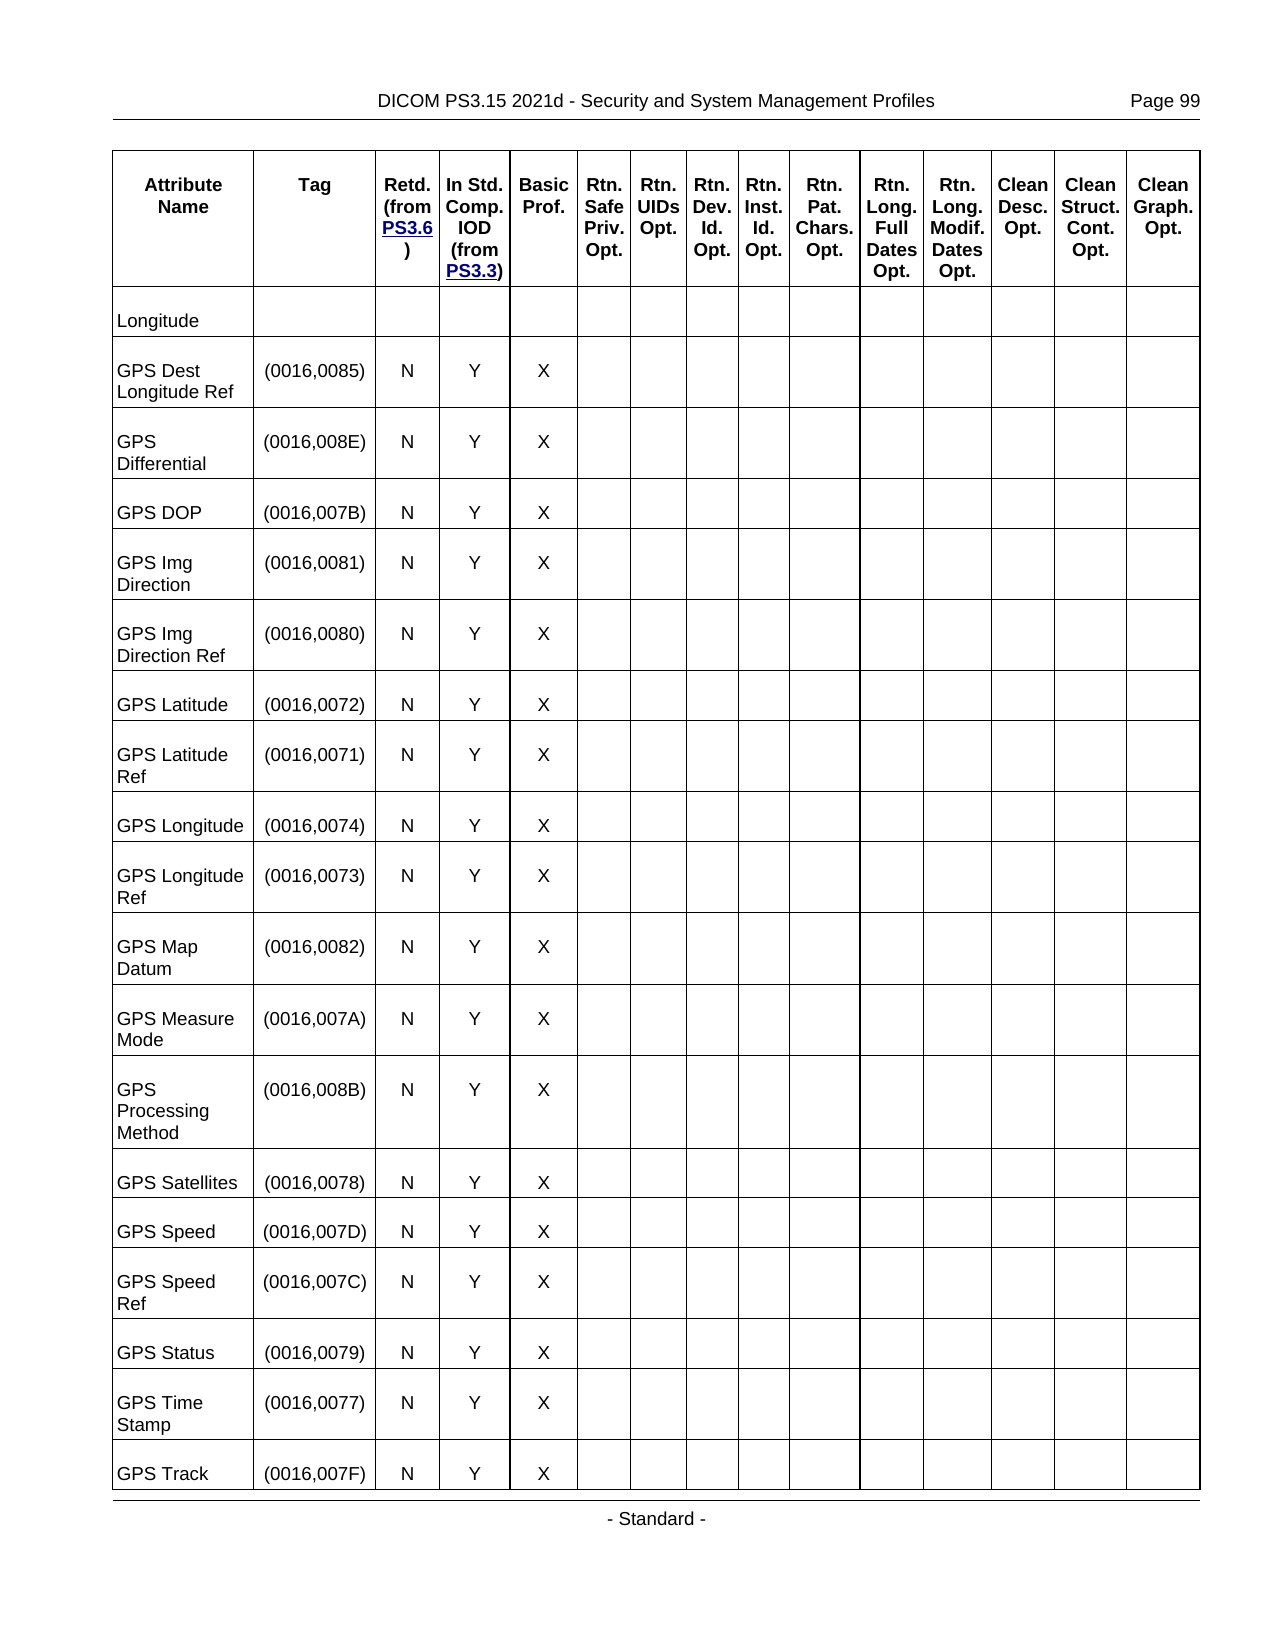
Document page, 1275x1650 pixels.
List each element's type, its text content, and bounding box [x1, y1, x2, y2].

table_cell X [511, 479, 577, 528]
table_cell X [511, 1198, 577, 1247]
table_cell [924, 913, 991, 983]
table_cell [861, 529, 923, 599]
table_cell [924, 1440, 991, 1489]
table_cell [790, 600, 859, 670]
table_cell [631, 792, 686, 841]
table_cell GPS Longitude Ref [113, 842, 253, 912]
table_cell [739, 1369, 789, 1439]
table_cell [861, 479, 923, 528]
table_cell [992, 1198, 1054, 1247]
table_cell Y [440, 985, 509, 1055]
table_cell [739, 529, 789, 599]
table_cell [687, 600, 738, 670]
table_cell [924, 985, 991, 1055]
table_cell [924, 1198, 991, 1247]
table_cell [1127, 721, 1199, 791]
table_cell (0016,0073) [254, 842, 375, 912]
table_header Clean Struct. Cont. Opt. [1055, 151, 1126, 286]
table_cell [992, 287, 1054, 336]
table_cell [1055, 985, 1126, 1055]
table_cell [1055, 842, 1126, 912]
table_cell [1055, 1248, 1126, 1318]
table_header Attribute Name [113, 151, 253, 286]
table_cell Y [440, 1319, 509, 1368]
table_header Rtn. Long. Full Dates Opt. [861, 151, 923, 286]
table_cell N [376, 671, 439, 720]
table_cell N [376, 1149, 439, 1197]
table_cell [1055, 1198, 1126, 1247]
table_cell [578, 792, 630, 841]
table_cell (0016,0074) [254, 792, 375, 841]
table_cell [1127, 1198, 1199, 1247]
table_cell GPS DOP [113, 479, 253, 528]
table_cell [578, 1198, 630, 1247]
table_cell [687, 913, 738, 983]
table_cell (0016,0071) [254, 721, 375, 791]
table_cell [1127, 479, 1199, 528]
table_cell [1127, 600, 1199, 670]
table_header Rtn. Long. Modif. Dates Opt. [924, 151, 991, 286]
table_cell [631, 1198, 686, 1247]
table_cell Y [440, 1056, 509, 1147]
table_cell [861, 1056, 923, 1147]
table_cell N [376, 1056, 439, 1147]
table_cell N [376, 1198, 439, 1247]
table_cell [1055, 671, 1126, 720]
table_cell [790, 1248, 859, 1318]
table_cell [511, 287, 577, 336]
table_cell [924, 671, 991, 720]
table_cell [687, 1248, 738, 1318]
table_cell [687, 721, 738, 791]
table_cell [687, 287, 738, 336]
table_header Clean Desc. Opt. [992, 151, 1054, 286]
table_cell X [511, 671, 577, 720]
table_cell [739, 913, 789, 983]
table_cell [1055, 408, 1126, 478]
table_cell [578, 287, 630, 336]
table_cell [861, 1369, 923, 1439]
table_cell ​Longitude [113, 287, 253, 336]
table_cell GPS Longitude [113, 792, 253, 841]
table_cell [1127, 287, 1199, 336]
table_cell [1127, 1369, 1199, 1439]
table_cell [739, 287, 789, 336]
table_cell [578, 337, 630, 407]
table_cell [861, 985, 923, 1055]
table_cell [790, 1056, 859, 1147]
table_header Tag [254, 151, 375, 286]
table_cell [924, 479, 991, 528]
table_cell [790, 792, 859, 841]
table_cell GPS Speed​ [113, 1198, 253, 1247]
table_cell [1127, 1056, 1199, 1147]
table_cell X [511, 529, 577, 599]
table_cell [1127, 1440, 1199, 1489]
table_cell (0016,008B) [254, 1056, 375, 1147]
table_cell [578, 985, 630, 1055]
table_cell [1127, 1149, 1199, 1197]
table_cell [790, 671, 859, 720]
table_cell X [511, 721, 577, 791]
table_cell (0016,007B) [254, 479, 375, 528]
table_cell [739, 1149, 789, 1197]
table_cell [790, 337, 859, 407]
table_cell [739, 985, 789, 1055]
table_cell [992, 985, 1054, 1055]
table_cell [861, 792, 923, 841]
table_cell Y [440, 408, 509, 478]
table_cell X [511, 792, 577, 841]
table_cell [790, 529, 859, 599]
table_cell [687, 408, 738, 478]
table_cell [1055, 1056, 1126, 1147]
table_cell [992, 408, 1054, 478]
table_cell [992, 1056, 1054, 1147]
table_cell [790, 1198, 859, 1247]
table_cell Y [440, 1369, 509, 1439]
table_cell [1127, 337, 1199, 407]
table_cell [631, 842, 686, 912]
table_cell N [376, 1369, 439, 1439]
table_cell GPS Img​ Direction Ref [113, 600, 253, 670]
table_cell [992, 1440, 1054, 1489]
table_cell GPS Track [113, 1440, 253, 1489]
table_cell X [511, 1319, 577, 1368]
table_cell [578, 600, 630, 670]
table_cell [861, 721, 923, 791]
table_cell [861, 1149, 923, 1197]
table_cell [1055, 792, 1126, 841]
table_cell [254, 287, 375, 336]
table_cell (0016,0079) [254, 1319, 375, 1368]
table_cell N [376, 479, 439, 528]
table_cell N [376, 721, 439, 791]
table_cell [578, 671, 630, 720]
table_cell X [511, 1369, 577, 1439]
table_cell [1127, 408, 1199, 478]
table_cell [790, 1440, 859, 1489]
table_cell [578, 408, 630, 478]
table_header In Std. Comp. IOD (from PS3.3) [440, 151, 509, 286]
table_cell [861, 408, 923, 478]
table_cell [578, 1369, 630, 1439]
table_cell [739, 408, 789, 478]
table_cell [631, 1248, 686, 1318]
table_cell N [376, 600, 439, 670]
table_cell GPS Img ​Direction [113, 529, 253, 599]
table_cell N [376, 842, 439, 912]
table_cell [1127, 529, 1199, 599]
table_cell X [511, 985, 577, 1055]
table_cell [790, 985, 859, 1055]
table_cell [739, 337, 789, 407]
table_cell [687, 792, 738, 841]
table_cell [790, 479, 859, 528]
table_cell [631, 1440, 686, 1489]
table_cell (0016,0085) [254, 337, 375, 407]
table_cell N [376, 1440, 439, 1489]
table_cell [687, 985, 738, 1055]
table_cell (0016,008E) [254, 408, 375, 478]
table_cell [739, 671, 789, 720]
table_header Clean Graph. Opt. [1127, 151, 1199, 286]
table_cell [1055, 287, 1126, 336]
table_cell [1055, 1369, 1126, 1439]
table_cell [1127, 842, 1199, 912]
table_cell [992, 792, 1054, 841]
table_cell [924, 408, 991, 478]
table_cell X [511, 913, 577, 983]
table_cell [578, 1248, 630, 1318]
table_cell [631, 985, 686, 1055]
table_cell [992, 671, 1054, 720]
table_cell [631, 337, 686, 407]
table_cell [992, 1149, 1054, 1197]
table_cell [924, 1149, 991, 1197]
table_cell N [376, 985, 439, 1055]
table_cell [631, 600, 686, 670]
table_cell [687, 1440, 738, 1489]
table_cell [924, 600, 991, 670]
table_cell [924, 337, 991, 407]
table_header Rtn. UIDs Opt. [631, 151, 686, 286]
table_cell X [511, 842, 577, 912]
table_cell [739, 842, 789, 912]
table_cell [631, 408, 686, 478]
table_cell [1127, 671, 1199, 720]
table_cell Y [440, 721, 509, 791]
table_cell Y [440, 842, 509, 912]
table_cell N [376, 408, 439, 478]
table_cell [861, 1198, 923, 1247]
table_cell Y [440, 529, 509, 599]
table_cell [578, 1149, 630, 1197]
table_cell (0016,0082) [254, 913, 375, 983]
table_cell [631, 1369, 686, 1439]
table_cell (0016,007F) [254, 1440, 375, 1489]
table_cell [992, 1319, 1054, 1368]
table_cell [687, 1149, 738, 1197]
table_cell [440, 287, 509, 336]
table_cell GPS Dest ​Longitude Ref [113, 337, 253, 407]
table_cell [1127, 1319, 1199, 1368]
table_cell [1127, 985, 1199, 1055]
table_cell [924, 1056, 991, 1147]
table_cell [578, 1056, 630, 1147]
table_cell Y [440, 1440, 509, 1489]
table_cell [861, 671, 923, 720]
table_cell [376, 287, 439, 336]
table_cell [578, 529, 630, 599]
table_cell [1055, 600, 1126, 670]
table_cell [1127, 913, 1199, 983]
table_cell [790, 1319, 859, 1368]
table_cell GPS Processing​ Method [113, 1056, 253, 1147]
table_cell [578, 1319, 630, 1368]
table_cell [924, 1319, 991, 1368]
table_cell [687, 1198, 738, 1247]
table_cell [1055, 1319, 1126, 1368]
table_cell X [511, 600, 577, 670]
table_cell (0016,0078) [254, 1149, 375, 1197]
table_cell [631, 287, 686, 336]
table_cell [992, 721, 1054, 791]
table_cell [578, 1440, 630, 1489]
table_cell [861, 1248, 923, 1318]
table_cell [790, 1149, 859, 1197]
table_cell [578, 721, 630, 791]
table_cell [992, 337, 1054, 407]
table_cell [861, 1440, 923, 1489]
table_cell (0016,0081) [254, 529, 375, 599]
table_cell X [511, 1248, 577, 1318]
table_cell (0016,0080) [254, 600, 375, 670]
table_header Rtn. Dev. Id. Opt. [687, 151, 738, 286]
table_cell [924, 1248, 991, 1318]
table_cell Y [440, 479, 509, 528]
table_cell GPS Status [113, 1319, 253, 1368]
table_cell GPS Speed​ Ref [113, 1248, 253, 1318]
table_cell N [376, 1319, 439, 1368]
table_cell [1127, 1248, 1199, 1318]
table_cell [739, 479, 789, 528]
table_cell X [511, 1440, 577, 1489]
table_cell [739, 1319, 789, 1368]
table_cell X [511, 337, 577, 407]
table_cell [687, 1369, 738, 1439]
table_cell GPS Latitude​ [113, 671, 253, 720]
table_cell GPS Map​ Datum [113, 913, 253, 983]
table_cell [924, 721, 991, 791]
table_cell [861, 337, 923, 407]
table_cell [1055, 721, 1126, 791]
table_cell N [376, 792, 439, 841]
table_cell N [376, 337, 439, 407]
table_cell GPS Time​ Stamp [113, 1369, 253, 1439]
table_cell [578, 913, 630, 983]
table_cell [578, 479, 630, 528]
table_cell GPS Satellites [113, 1149, 253, 1197]
table_cell N [376, 529, 439, 599]
table_cell N [376, 1248, 439, 1318]
table_cell [992, 1369, 1054, 1439]
table_cell [687, 671, 738, 720]
table_cell [790, 408, 859, 478]
table_cell [992, 913, 1054, 983]
table_cell N [376, 913, 439, 983]
table_cell [739, 721, 789, 791]
table_cell [924, 287, 991, 336]
table_cell [924, 1369, 991, 1439]
table_cell [739, 600, 789, 670]
table_cell [861, 913, 923, 983]
table_cell [631, 721, 686, 791]
table_cell GPS Differential [113, 408, 253, 478]
table_cell [1055, 529, 1126, 599]
table_cell [1055, 913, 1126, 983]
table_cell [687, 479, 738, 528]
table_cell [1127, 792, 1199, 841]
table_cell [992, 1248, 1054, 1318]
table_cell [687, 529, 738, 599]
table_cell [687, 1319, 738, 1368]
table_cell [687, 1056, 738, 1147]
table_cell GPS Measure ​Mode [113, 985, 253, 1055]
table_cell [861, 287, 923, 336]
table_header Rtn. Inst. Id. Opt. [739, 151, 789, 286]
table_cell [992, 529, 1054, 599]
table_cell [992, 479, 1054, 528]
table_cell [631, 1056, 686, 1147]
table_cell (0016,007D) [254, 1198, 375, 1247]
table_header Retd. (from PS3.6) [376, 151, 439, 286]
table_cell [631, 671, 686, 720]
table_cell Y [440, 671, 509, 720]
table_cell [687, 337, 738, 407]
table_cell [631, 1319, 686, 1368]
table_header Rtn. Pat. Chars. Opt. [790, 151, 859, 286]
table_cell [739, 1198, 789, 1247]
table_cell [739, 1440, 789, 1489]
table_cell X [511, 1056, 577, 1147]
table_cell Y [440, 1198, 509, 1247]
table_cell [739, 1248, 789, 1318]
table_cell [631, 913, 686, 983]
table_cell [790, 1369, 859, 1439]
table_cell [739, 1056, 789, 1147]
table_cell [631, 479, 686, 528]
table_cell (0016,007A) [254, 985, 375, 1055]
table_cell [1055, 1149, 1126, 1197]
table_cell [790, 842, 859, 912]
table_cell [1055, 479, 1126, 528]
table_cell [739, 792, 789, 841]
table_cell Y [440, 1248, 509, 1318]
table_cell [992, 600, 1054, 670]
table_cell [861, 600, 923, 670]
table_cell [790, 913, 859, 983]
table_cell [578, 842, 630, 912]
table_cell [924, 842, 991, 912]
table_cell Y [440, 913, 509, 983]
table_cell [992, 842, 1054, 912]
table_cell [861, 1319, 923, 1368]
table_cell [687, 842, 738, 912]
table_cell [924, 529, 991, 599]
table_cell [861, 842, 923, 912]
table_cell (0016,0072) [254, 671, 375, 720]
table_cell [1055, 1440, 1126, 1489]
table_cell [924, 792, 991, 841]
table_cell [1055, 337, 1126, 407]
table_cell X [511, 408, 577, 478]
table_cell (0016,0077) [254, 1369, 375, 1439]
table_cell X [511, 1149, 577, 1197]
table_header Basic Prof. [511, 151, 577, 286]
table_cell (0016,007C) [254, 1248, 375, 1318]
table_cell [631, 529, 686, 599]
table_cell Y [440, 792, 509, 841]
table_header Rtn. Safe Priv. Opt. [578, 151, 630, 286]
table_cell Y [440, 337, 509, 407]
table_cell Y [440, 1149, 509, 1197]
table_cell [790, 721, 859, 791]
table_cell GPS Latitude​ Ref [113, 721, 253, 791]
table_cell [631, 1149, 686, 1197]
table_cell [790, 287, 859, 336]
table_cell Y [440, 600, 509, 670]
